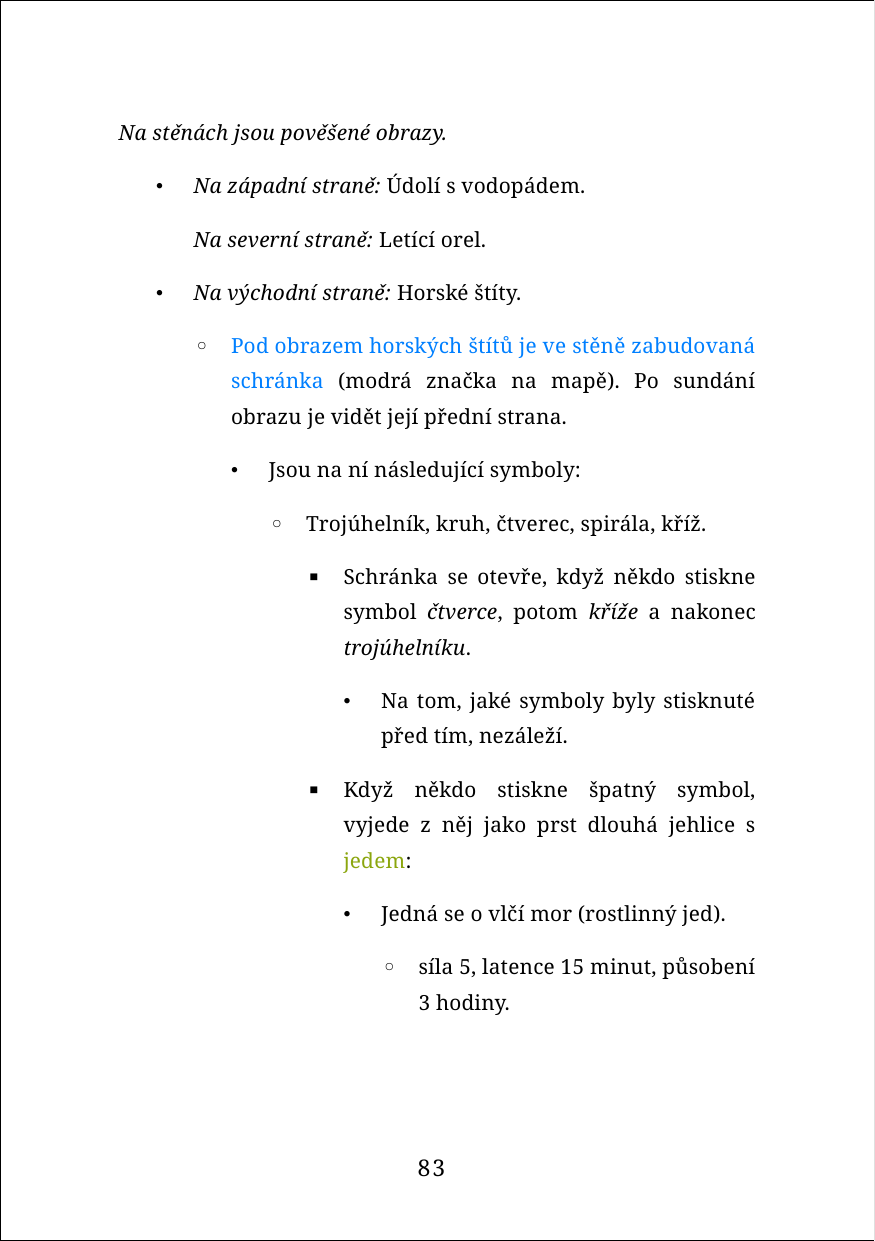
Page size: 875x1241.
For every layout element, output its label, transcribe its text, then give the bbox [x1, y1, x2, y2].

list Jedná se o vlčí mor (rostlinný jed). [343, 899, 756, 928]
list Na západní straně: Údolí s vodopádem. [156, 171, 756, 200]
list Na východní straně: Horské štíty. [156, 278, 756, 306]
list Na severní straně: Letící orel. [156, 225, 756, 253]
list Schránka se otevře, když někdo stiskne symbol čtverce, potom kříže a nakonec trojúhelníku. [306, 562, 756, 661]
list Jsou na ní následující symboly: [231, 455, 756, 484]
text Na stěnách jsou pověšené obrazy. [118, 118, 756, 147]
list Pod obrazem horských štítů je ve stěně zabudovaná schránka (modrá značka na mapě). Po sundání obrazu je vidět její přední strana. [193, 331, 756, 431]
list Když někdo stiskne špatný symbol, vyjede z něj jako prst dlouhá jehlice s jedem: [306, 775, 756, 874]
list Na tom, jaké symboly byly stisknuté před tím, nezáleží. [343, 686, 756, 750]
list Trojúhelník, kruh, čtverec, spirála, kříž. [268, 509, 756, 537]
list síla 5, latence 15 minut, působení 3 hodiny. [381, 952, 756, 1016]
